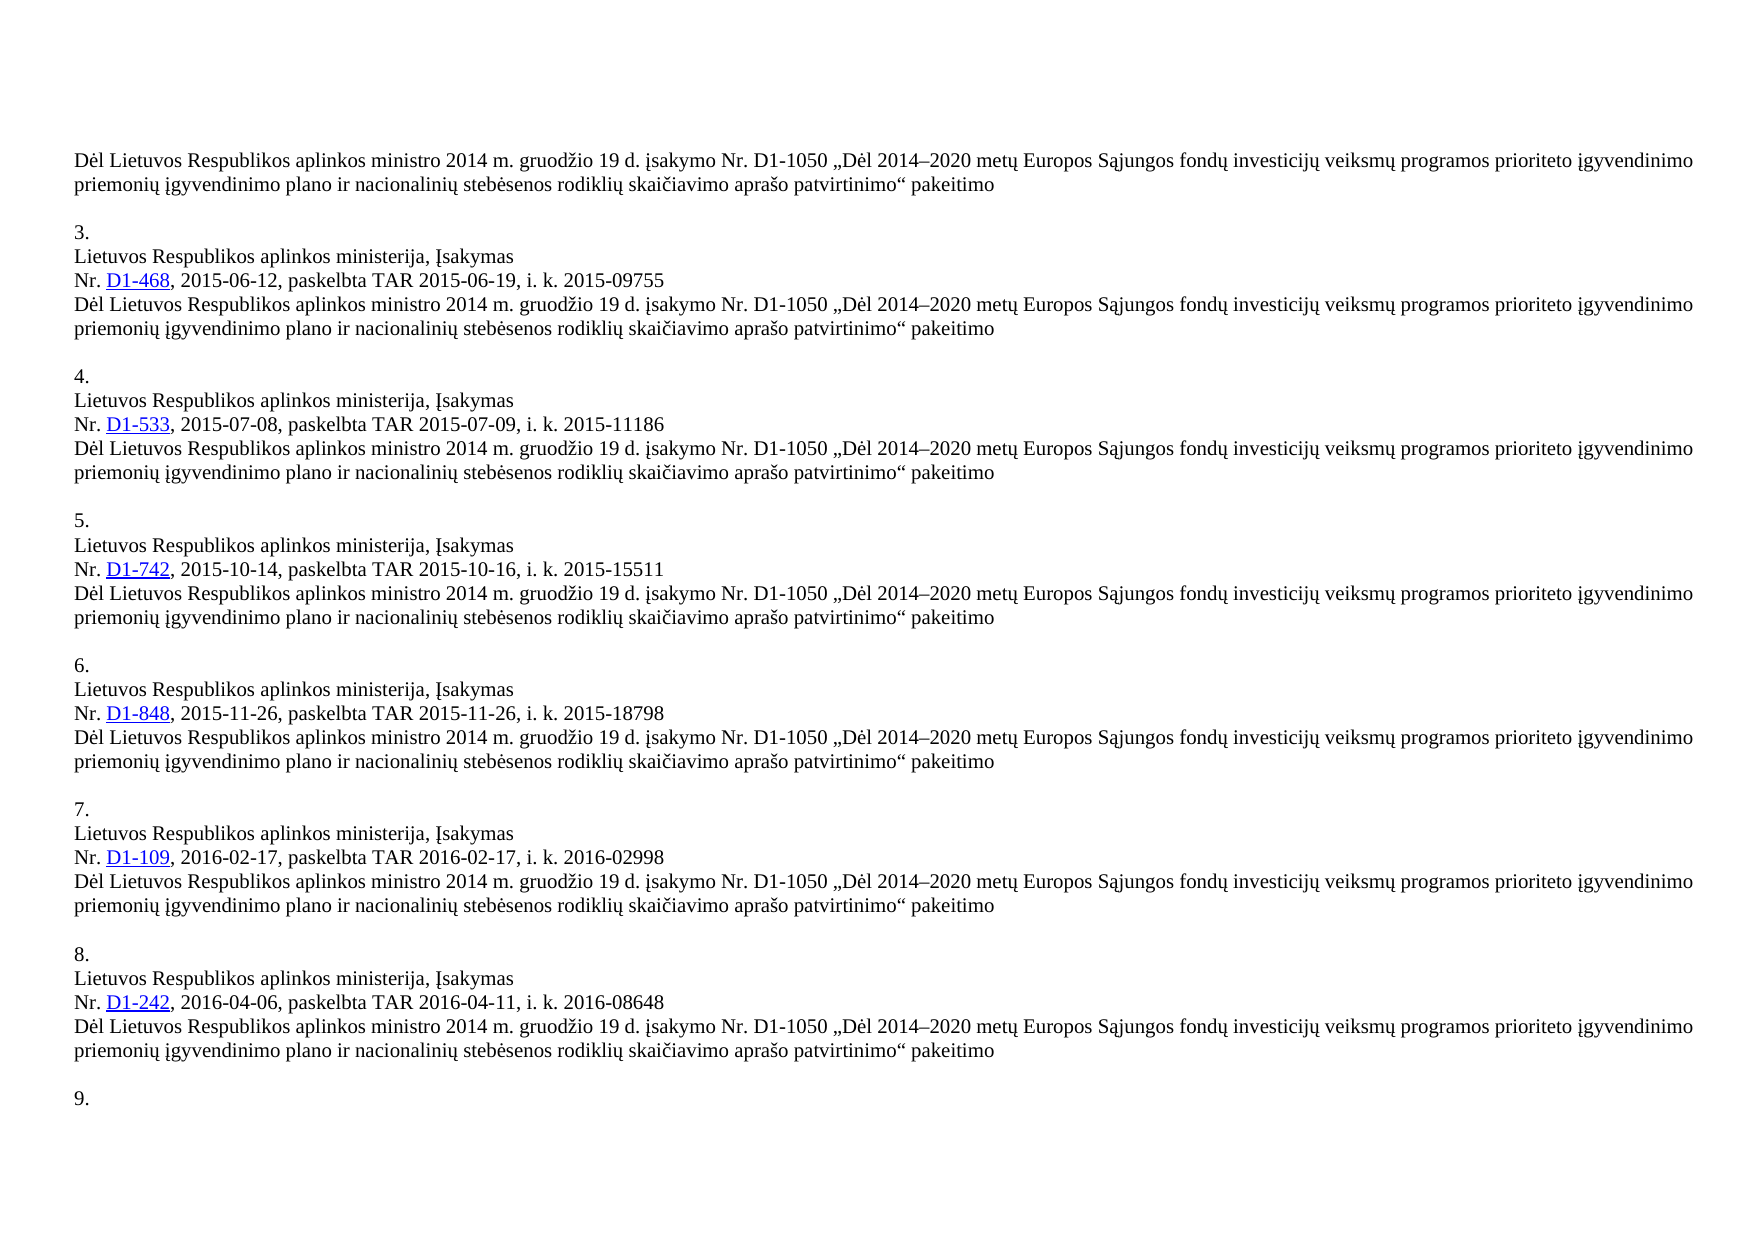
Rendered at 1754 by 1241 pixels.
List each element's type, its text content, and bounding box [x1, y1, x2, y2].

text Nr. D1-742, 2015-10-14, paskelbta TAR 2015-10-16, i. k. 2015-15511 [74, 557, 1695, 581]
text Lietuvos Respublikos aplinkos ministerija, Įsakymas [74, 388, 1695, 412]
text Lietuvos Respublikos aplinkos ministerija, Įsakymas [74, 532, 1695, 557]
text Dėl Lietuvos Respublikos aplinkos ministro 2014 m. gruodžio 19 d. įsakymo Nr. D1-1050 „Dėl 2014–2020 metų Europos Sąjungos fondų investicijų veiksmų programos prioriteto įgyvendinimo priemonių įgyvendinimo plano ir nacionalinių stebėsenos rodiklių skaičiavimo aprašo patvirtinimo“ pakeitimo [74, 1014, 1695, 1062]
text Lietuvos Respublikos aplinkos ministerija, Įsakymas [74, 821, 1695, 845]
text Dėl Lietuvos Respublikos aplinkos ministro 2014 m. gruodžio 19 d. įsakymo Nr. D1-1050 „Dėl 2014–2020 metų Europos Sąjungos fondų investicijų veiksmų programos prioriteto įgyvendinimo priemonių įgyvendinimo plano ir nacionalinių stebėsenos rodiklių skaičiavimo aprašo patvirtinimo“ pakeitimo [74, 147, 1695, 196]
text Dėl Lietuvos Respublikos aplinkos ministro 2014 m. gruodžio 19 d. įsakymo Nr. D1-1050 „Dėl 2014–2020 metų Europos Sąjungos fondų investicijų veiksmų programos prioriteto įgyvendinimo priemonių įgyvendinimo plano ir nacionalinių stebėsenos rodiklių skaičiavimo aprašo patvirtinimo“ pakeitimo [74, 725, 1695, 773]
text Nr. D1-242, 2016-04-06, paskelbta TAR 2016-04-11, i. k. 2016-08648 [74, 990, 1695, 1014]
text 8. [74, 942, 1695, 966]
text Nr. D1-533, 2015-07-08, paskelbta TAR 2015-07-09, i. k. 2015-11186 [74, 412, 1695, 436]
text Nr. D1-109, 2016-02-17, paskelbta TAR 2016-02-17, i. k. 2016-02998 [74, 845, 1695, 869]
text Lietuvos Respublikos aplinkos ministerija, Įsakymas [74, 677, 1695, 701]
text Dėl Lietuvos Respublikos aplinkos ministro 2014 m. gruodžio 19 d. įsakymo Nr. D1-1050 „Dėl 2014–2020 metų Europos Sąjungos fondų investicijų veiksmų programos prioriteto įgyvendinimo priemonių įgyvendinimo plano ir nacionalinių stebėsenos rodiklių skaičiavimo aprašo patvirtinimo“ pakeitimo [74, 436, 1695, 484]
text 7. [74, 797, 1695, 821]
text 4. [74, 364, 1695, 388]
text 9. [74, 1086, 1695, 1110]
text Nr. D1-848, 2015-11-26, paskelbta TAR 2015-11-26, i. k. 2015-18798 [74, 701, 1695, 725]
text 6. [74, 653, 1695, 677]
text Nr. D1-468, 2015-06-12, paskelbta TAR 2015-06-19, i. k. 2015-09755 [74, 268, 1695, 292]
text Dėl Lietuvos Respublikos aplinkos ministro 2014 m. gruodžio 19 d. įsakymo Nr. D1-1050 „Dėl 2014–2020 metų Europos Sąjungos fondų investicijų veiksmų programos prioriteto įgyvendinimo priemonių įgyvendinimo plano ir nacionalinių stebėsenos rodiklių skaičiavimo aprašo patvirtinimo“ pakeitimo [74, 581, 1695, 629]
text 3. [74, 220, 1695, 244]
text 5. [74, 508, 1695, 532]
text Lietuvos Respublikos aplinkos ministerija, Įsakymas [74, 966, 1695, 990]
text Dėl Lietuvos Respublikos aplinkos ministro 2014 m. gruodžio 19 d. įsakymo Nr. D1-1050 „Dėl 2014–2020 metų Europos Sąjungos fondų investicijų veiksmų programos prioriteto įgyvendinimo priemonių įgyvendinimo plano ir nacionalinių stebėsenos rodiklių skaičiavimo aprašo patvirtinimo“ pakeitimo [74, 292, 1695, 340]
text Lietuvos Respublikos aplinkos ministerija, Įsakymas [74, 244, 1695, 268]
text Dėl Lietuvos Respublikos aplinkos ministro 2014 m. gruodžio 19 d. įsakymo Nr. D1-1050 „Dėl 2014–2020 metų Europos Sąjungos fondų investicijų veiksmų programos prioriteto įgyvendinimo priemonių įgyvendinimo plano ir nacionalinių stebėsenos rodiklių skaičiavimo aprašo patvirtinimo“ pakeitimo [74, 869, 1695, 917]
